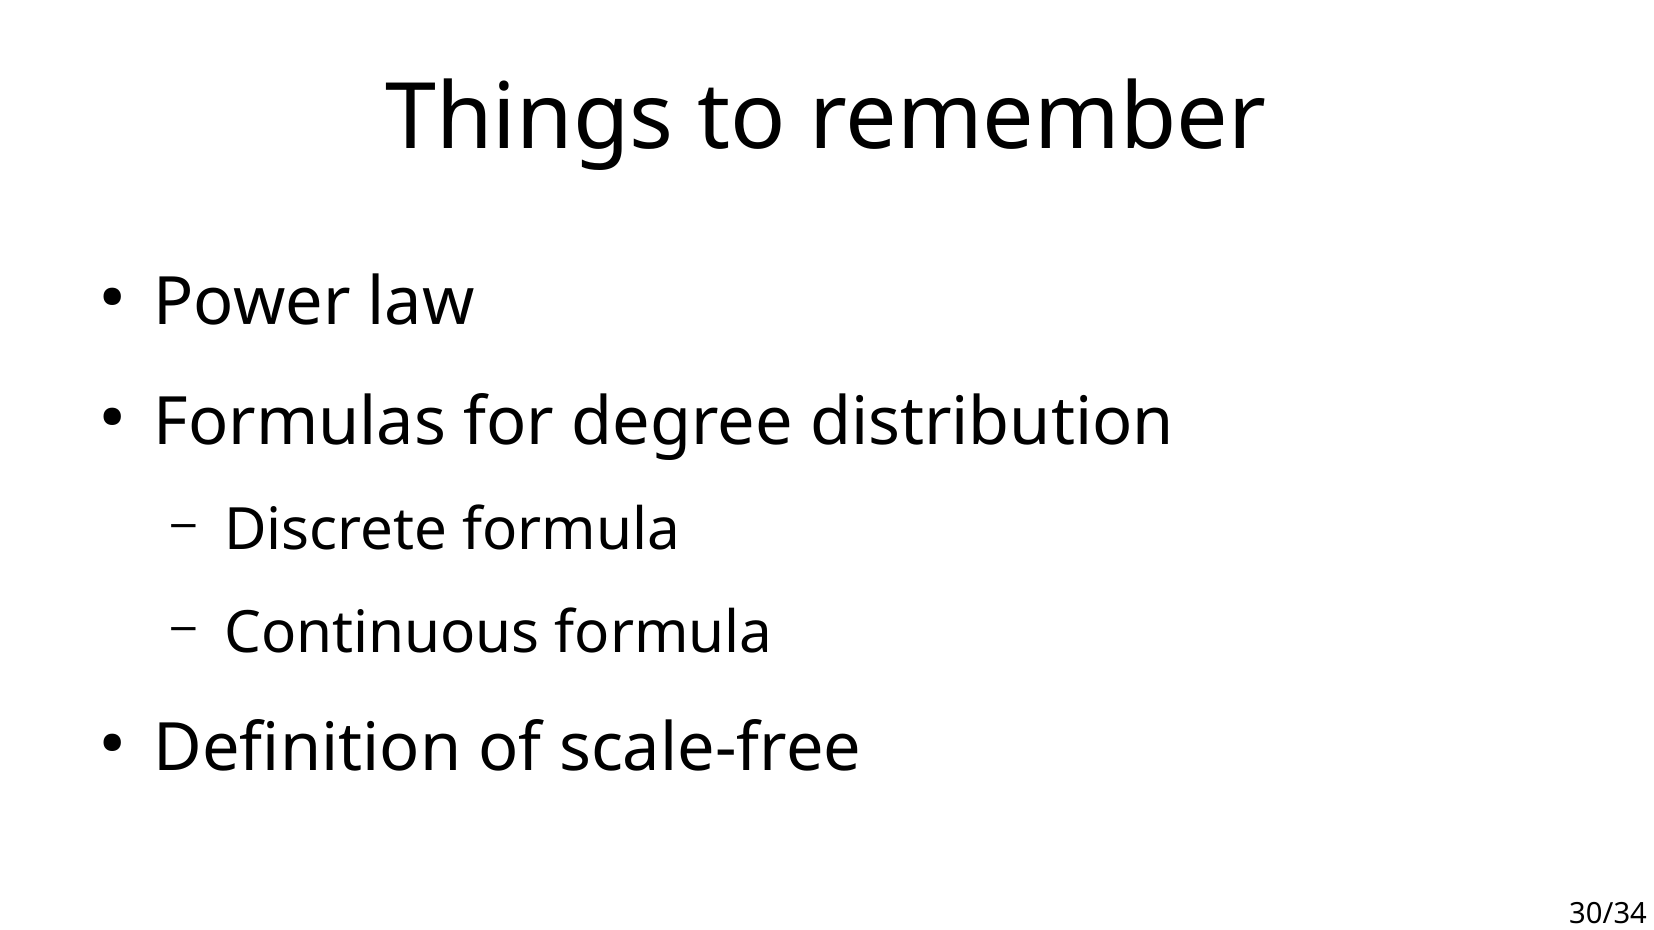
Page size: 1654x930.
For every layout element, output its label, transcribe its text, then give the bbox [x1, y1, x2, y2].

list Power law Formulas for degree distribution Discrete formula Continuous formula Definition of scale-free [82, 252, 1571, 793]
title Things to remember [82, 1, 1571, 225]
